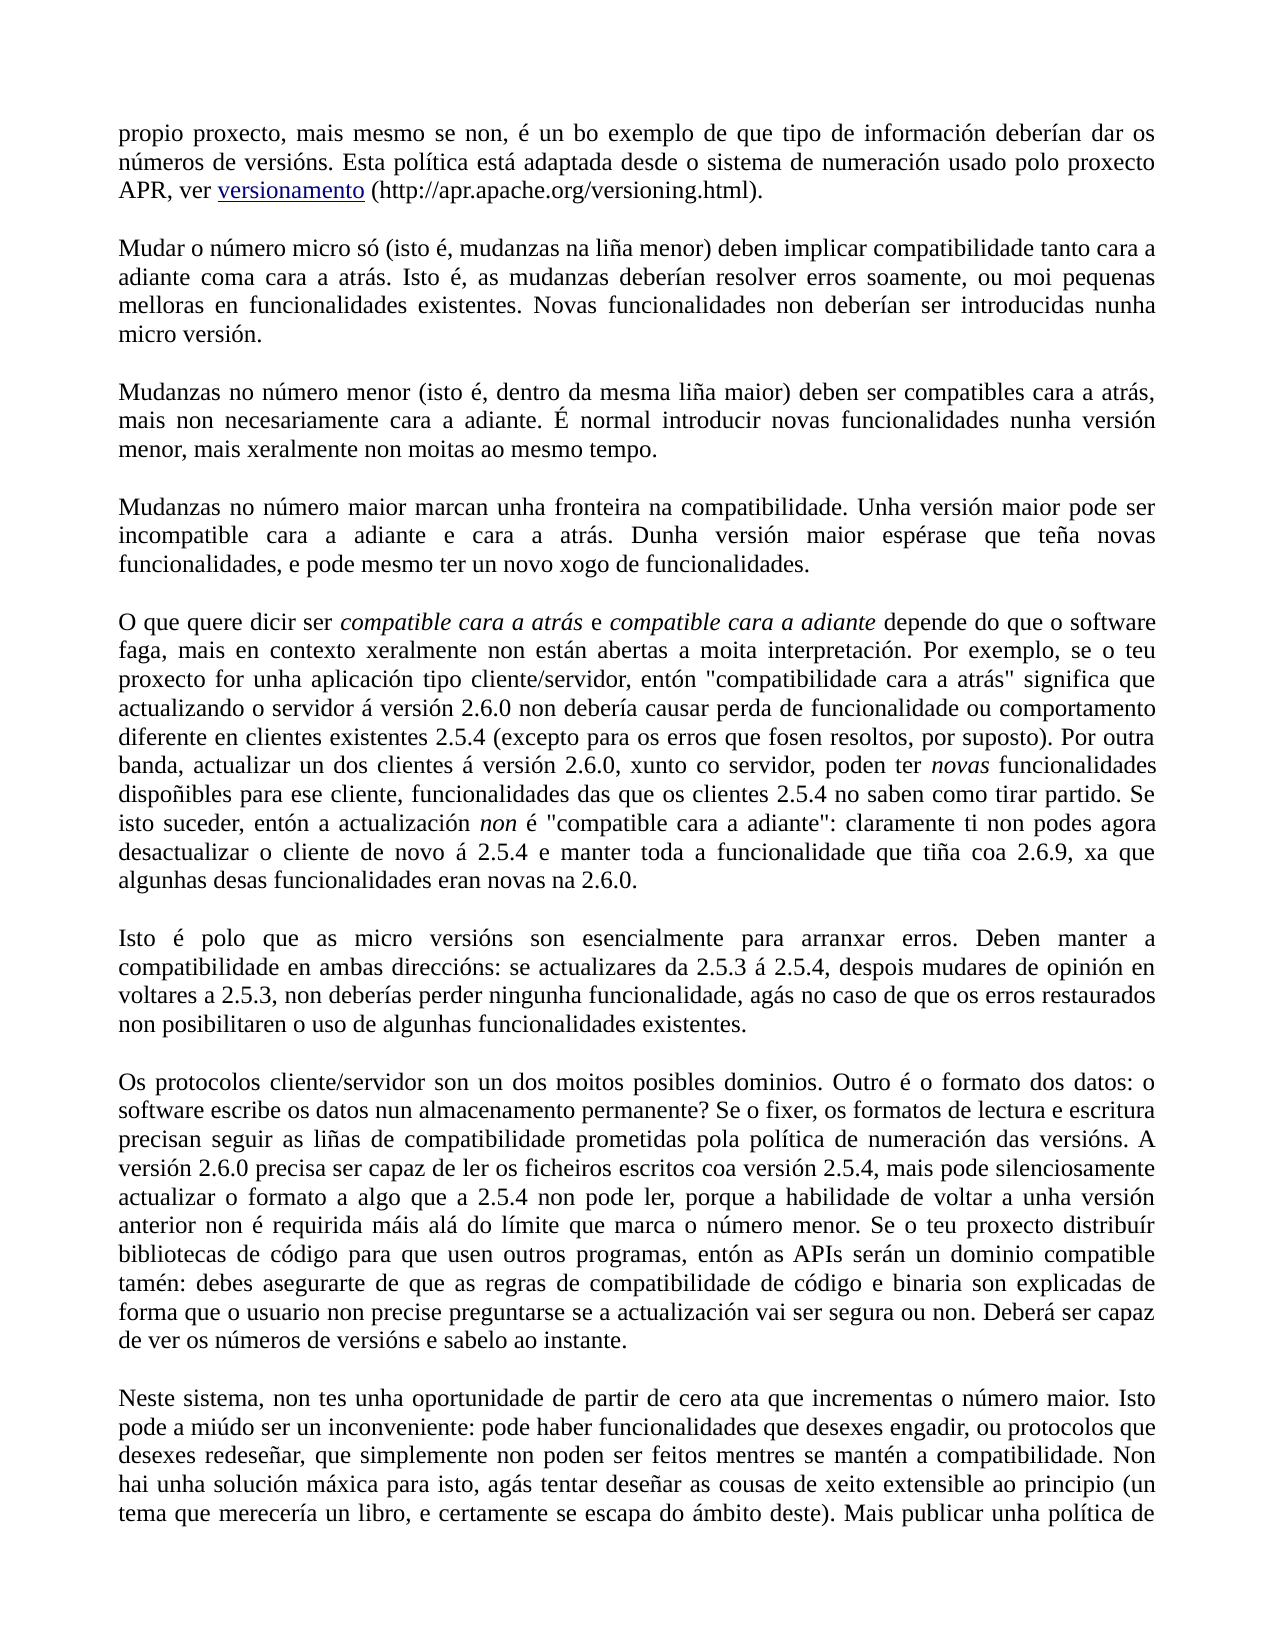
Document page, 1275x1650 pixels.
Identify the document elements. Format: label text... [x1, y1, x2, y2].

text Mudanzas no número menor (isto é, dentro da mesma liña maior) deben ser compatibles cara a atrás, mais non necesariamente cara a adiante. É normal introducir novas funcionalidades nunha versión menor, mais xeralmente non moitas ao mesmo tempo. [118, 377, 1157, 463]
text Mudanzas no número maior marcan unha fronteira na compatibilidade. Unha versión maior pode ser incompatible cara a adiante e cara a atrás. Dunha versión maior espérase que teña novas funcionalidades, e pode mesmo ter un novo xogo de funcionalidades. [118, 492, 1157, 578]
text Mudar o número micro só (isto é, mudanzas na liña menor) deben implicar compatibilidade tanto cara a adiante coma cara a atrás. Isto é, as mudanzas deberían resolver erros soamente, ou moi pequenas melloras en funcionalidades existentes. Novas funcionalidades non deberían ser introducidas nunha micro versión. [118, 233, 1157, 348]
text Isto é polo que as micro versións son esencialmente para arranxar erros. Deben manter a compatibilidade en ambas direccións: se actualizares da 2.5.3 á 2.5.4, despois mudares de opinión en voltares a 2.5.3, non deberías perder ningunha funcionalidade, agás no caso de que os erros restaurados non posibilitaren o uso de algunhas funcionalidades existentes. [118, 923, 1157, 1038]
text Os protocolos cliente/servidor son un dos moitos posibles dominios. Outro é o formato dos datos: o software escribe os datos nun almacenamento permanente? Se o fixer, os formatos de lectura e escritura precisan seguir as liñas de compatibilidade prometidas pola política de numeración das versións. A versión 2.6.0 precisa ser capaz de ler os ficheiros escritos coa versión 2.5.4, mais pode silenciosamente actualizar o formato a algo que a 2.5.4 non pode ler, porque a habilidade de voltar a unha versión anterior non é requirida máis alá do límite que marca o número menor. Se o teu proxecto distribuír bibliotecas de código para que usen outros programas, entón as APIs serán un dominio compatible tamén: debes asegurarte de que as regras de compatibilidade de código e binaria son explicadas de forma que o usuario non precise preguntarse se a actualización vai ser segura ou non. Deberá ser capaz de ver os números de versións e sabelo ao instante. [118, 1067, 1157, 1354]
text O que quere dicir ser compatible cara a atrás e compatible cara a adiante depende do que o software faga, mais en contexto xeralmente non están abertas a moita interpretación. Por exemplo, se o teu proxecto for unha aplicación tipo cliente/servidor, entón "compatibilidade cara a atrás" significa que actualizando o servidor á versión 2.6.0 non debería causar perda de funcionalidade ou comportamento diferente en clientes existentes 2.5.4 (excepto para os erros que fosen resoltos, por suposto). Por outra banda, actualizar un dos clientes á versión 2.6.0, xunto co servidor, poden ter novas funcionalidades dispoñibles para ese cliente, funcionalidades das que os clientes 2.5.4 no saben como tirar partido. Se isto suceder, entón a actualización non é "compatible cara a adiante": claramente ti non podes agora desactualizar o cliente de novo á 2.5.4 e manter toda a funcionalidade que tiña coa 2.6.9, xa que algunhas desas funcionalidades eran novas na 2.6.0. [118, 607, 1157, 894]
text propio proxecto, mais mesmo se non, é un bo exemplo de que tipo de información deberían dar os números de versións. Esta política está adaptada desde o sistema de numeración usado polo proxecto APR, ver versionamento (http://apr.apache.org/versioning.html). [118, 118, 1157, 204]
text Neste sistema, non tes unha oportunidade de partir de cero ata que incrementas o número maior. Isto pode a miúdo ser un inconveniente: pode haber funcionalidades que desexes engadir, ou protocolos que desexes redeseñar, que simplemente non poden ser feitos mentres se mantén a compatibilidade. Non hai unha solución máxica para isto, agás tentar deseñar as cousas de xeito extensible ao principio (un tema que merecería un libro, e certamente se escapa do ámbito deste). Mais publicar unha política de [118, 1383, 1157, 1527]
